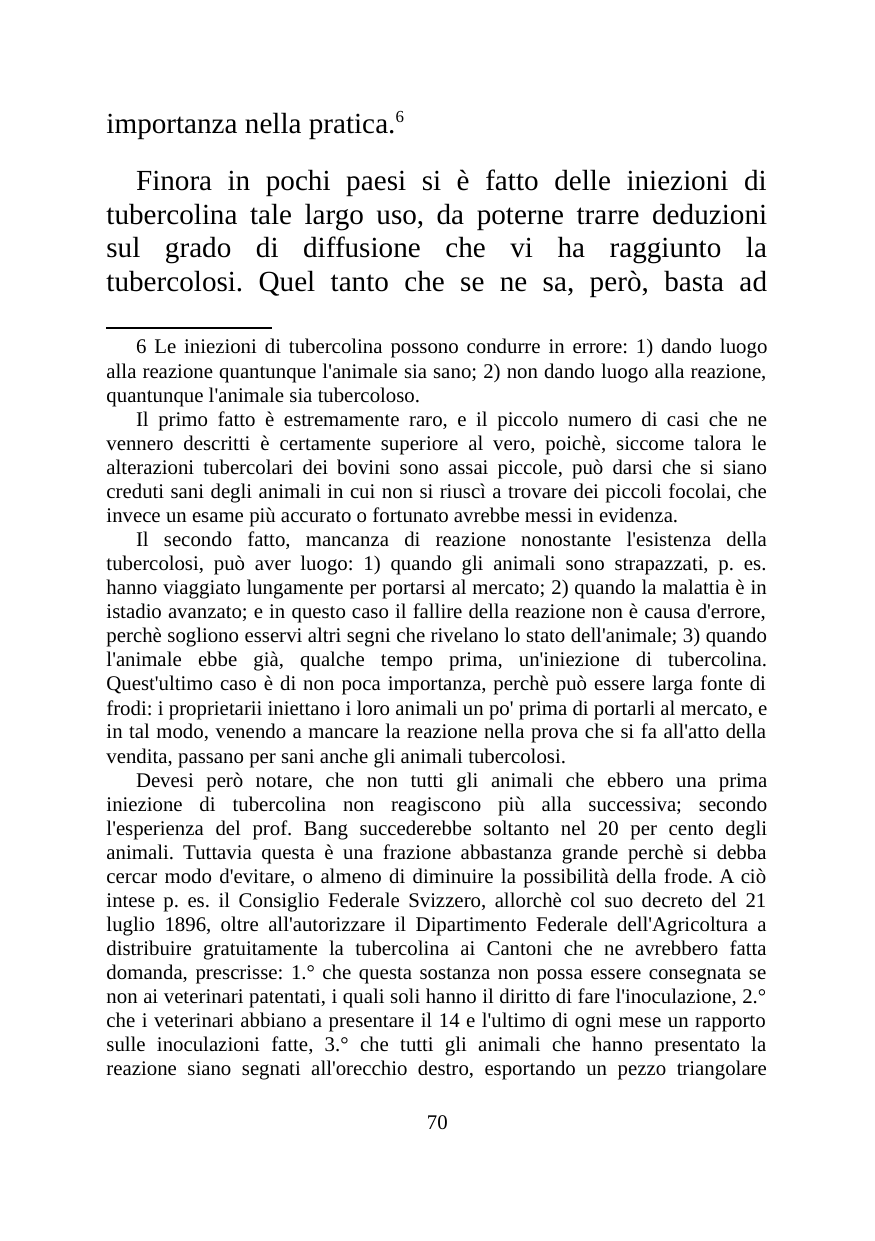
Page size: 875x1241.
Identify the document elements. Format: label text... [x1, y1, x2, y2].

text Finora in pochi paesi si è fatto delle iniezioni di tubercolina tale largo uso, da poterne trarre deduzioni sul grado di diffusione che vi ha raggiunto la tubercolosi. Quel tanto che se ne sa, però, basta ad [106, 163, 768, 298]
text Devesi però notare, che non tutti gli animali che ebbero una prima iniezione di tubercolina non reagiscono più alla successiva; secondo l'esperienza del prof. Bang succederebbe soltanto nel 20 per cento degli animali. Tuttavia questa è una frazione abbastanza grande perchè si debba cercar modo d'evitare, o almeno di diminuire la possibilità della frode. A ciò intese p. es. il Consiglio Federale Svizzero, allorchè col suo decreto del 21 luglio 1896, oltre all'autorizzare il Dipartimento Federale dell'Agricoltura a distribuire gratuitamente la tubercolina ai Cantoni che ne avrebbero fatta domanda, prescrisse: 1.° che questa sostanza non possa essere consegnata se non ai veterinari patentati, i quali soli hanno il diritto di fare l'inoculazione, 2.° che i veterinari abbiano a presentare il 14 e l'ultimo di ogni mese un rapporto sulle inoculazioni fatte, 3.° che tutti gli animali che hanno presentato la reazione siano segnati all'orecchio destro, esportando un pezzo triangolare [106, 768, 768, 1080]
text Le iniezioni di tubercolina possono condurre in errore: 1) dando luogo alla reazione quantunque l'animale sia sano; 2) non dando luogo alla reazione, quantunque l'animale sia tubercoloso. [106, 334, 768, 407]
text Il primo fatto è estremamente raro, e il piccolo numero di casi che ne vennero descritti è certamente superiore al vero, poichè, siccome talora le alterazioni tubercolari dei bovini sono assai piccole, può darsi che si siano creduti sani degli animali in cui non si riuscì a trovare dei piccoli focolai, che invece un esame più accurato o fortunato avrebbe messi in evidenza. [106, 407, 768, 527]
text importanza nella pratica. [106, 106, 768, 140]
text Il secondo fatto, mancanza di reazione nonostante l'esistenza della tubercolosi, può aver luogo: 1) quando gli animali sono strapazzati, p. es. hanno viaggiato lungamente per portarsi al mercato; 2) quando la malattia è in istadio avanzato; e in questo caso il fallire della reazione non è causa d'errore, perchè sogliono esservi altri segni che rivelano lo stato dell'animale; 3) quando l'animale ebbe già, qualche tempo prima, un'iniezione di tubercolina. Quest'ultimo caso è di non poca importanza, perchè può essere larga fonte di frodi: i proprietarii iniettano i loro animali un po' prima di portarli al mercato, e in tal modo, venendo a mancare la reazione nella prova che si fa all'atto della vendita, passano per sani anche gli animali tubercolosi. [106, 527, 768, 768]
